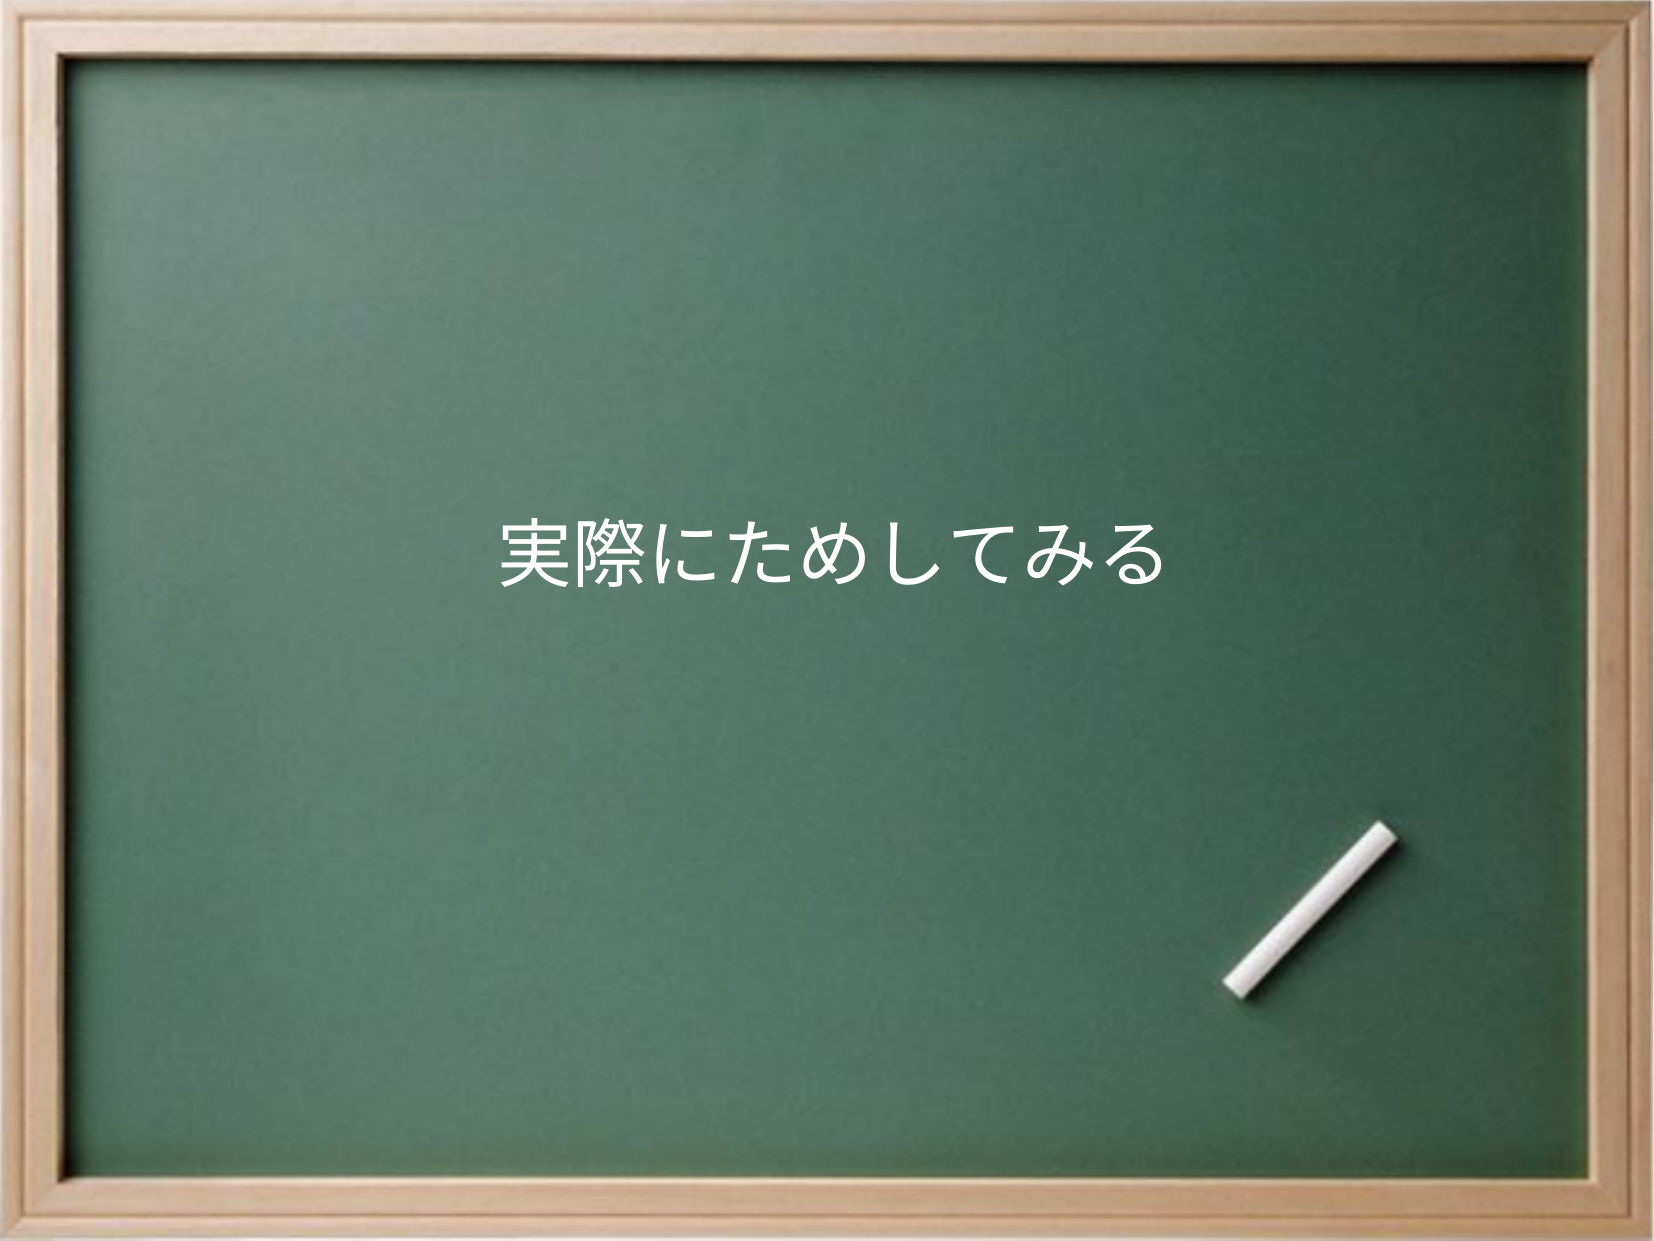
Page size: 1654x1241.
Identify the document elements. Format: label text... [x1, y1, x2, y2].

list 実際にためしてみる [82, 253, 1571, 1058]
picture [0, 0, 1654, 1241]
